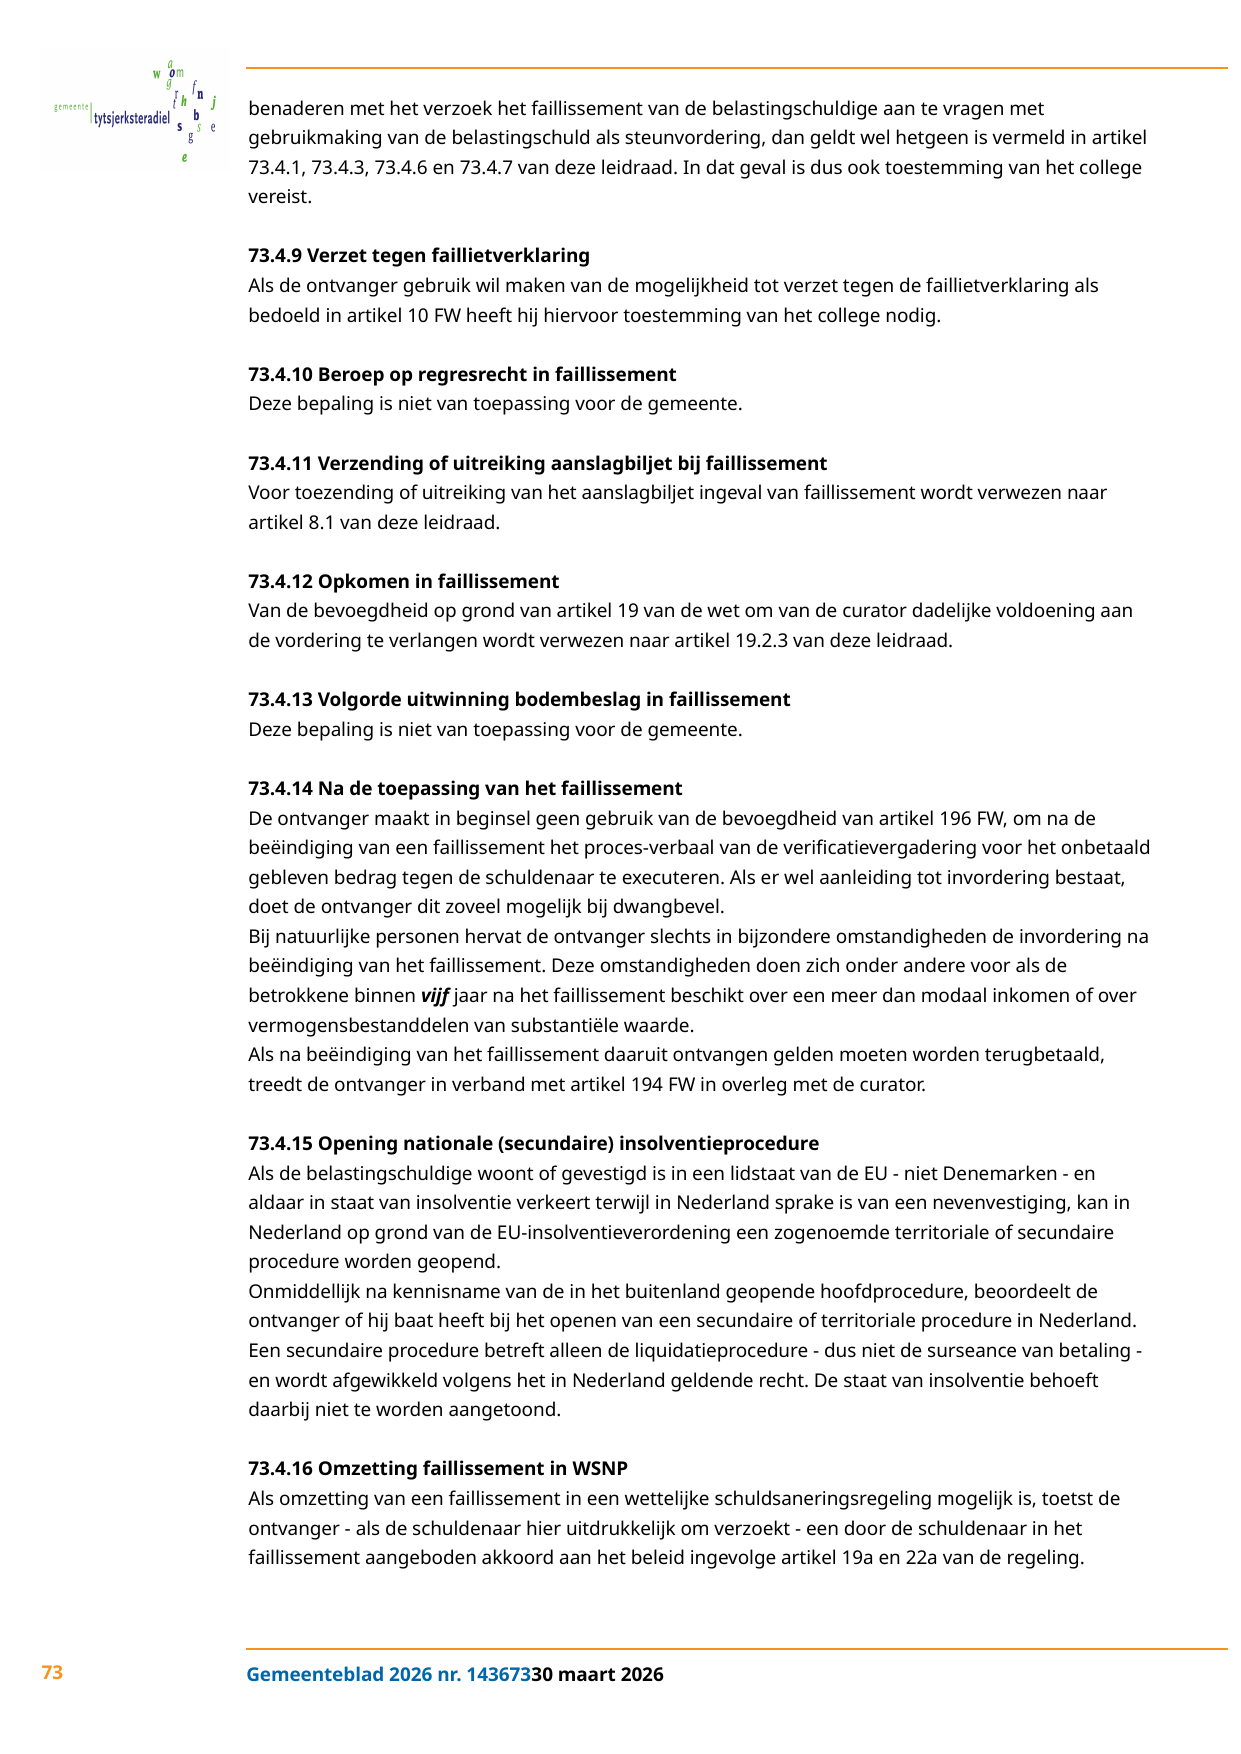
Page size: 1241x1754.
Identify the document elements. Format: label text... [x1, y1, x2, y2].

text Als de belastingschuldige woont of gevestigd is in een lidstaat van de EU - niet Denemarken - en aldaar in staat van insolventie verkeert terwijl in Nederland sprake is van een nevenvestiging, kan in Nederland op grond van de EU-insolventieverordening een zogenoemde territoriale of secundaire procedure worden geopend. [248, 1160, 1152, 1274]
text Deze bepaling is niet van toepassing voor de gemeente. [248, 391, 1152, 416]
text benaderen met het verzoek het faillissement van de belastingschuldige aan te vragen met gebruikmaking van de belastingschuld als steunvordering, dan geldt wel hetgeen is vermeld in artikel 73.4.1, 73.4.3, 73.4.6 en 73.4.7 van deze leidraad. In dat geval is dus ook toestemming van het college vereist. [248, 95, 1152, 209]
text 73.4.15 Opening nationale (secundaire) insolventieprocedure [248, 1130, 1152, 1156]
picture [41, 47, 231, 172]
text Als de ontvanger gebruik wil maken van de mogelijkheid tot verzet tegen de faillietverklaring als bedoeld in artikel 10 FW heeft hij hiervoor toestemming van het college nodig. [248, 272, 1152, 328]
text 73.4.12 Opkomen in faillissement [248, 568, 1152, 594]
text De ontvanger maakt in beginsel geen gebruik van de bevoegdheid van artikel 196 FW, om na de beëindiging van een faillissement het proces-verbaal van de verificatievergadering voor het onbetaald gebleven bedrag tegen de schuldenaar te executeren. Als er wel aanleiding tot invordering bestaat, doet de ontvanger dit zoveel mogelijk bij dwangbevel. [248, 805, 1152, 919]
text Van de bevoegdheid op grond van artikel 19 van de wet om van de curator dadelijke voldoening aan de vordering te verlangen wordt verwezen naar artikel 19.2.3 van deze leidraad. [248, 598, 1152, 653]
text Voor toezending of uitreiking van het aanslagbiljet ingeval van faillissement wordt verwezen naar artikel 8.1 van deze leidraad. [248, 479, 1152, 535]
text 73.4.10 Beroep op regresrecht in faillissement [248, 361, 1152, 387]
text 73.4.11 Verzending of uitreiking aanslagbiljet bij faillissement [248, 450, 1152, 476]
text Bij natuurlijke personen hervat de ontvanger slechts in bijzondere omstandigheden de invordering na beëindiging van het faillissement. Deze omstandigheden doen zich onder andere voor als de betrokkene binnen vijf jaar na het faillissement beschikt over een meer dan modaal inkomen of over vermogensbestanddelen van substantiële waarde. [248, 923, 1152, 1038]
text Als na beëindiging van het faillissement daaruit ontvangen gelden moeten worden terugbetaald, treedt de ontvanger in verband met artikel 194 FW in overleg met de curator. [248, 1041, 1152, 1097]
text 73.4.14 Na de toepassing van het faillissement [248, 775, 1152, 801]
text 73.4.13 Volgorde uitwinning bodembeslag in faillissement [248, 686, 1152, 712]
text 73.4.16 Omzetting faillissement in WSNP [248, 1456, 1152, 1481]
text 73.4.9 Verzet tegen faillietverklaring [248, 243, 1152, 268]
text Onmiddellijk na kennisname van de in het buitenland geopende hoofdprocedure, beoordeelt de ontvanger of hij baat heeft bij het openen van een secundaire of territoriale procedure in Nederland. Een secundaire procedure betreft alleen de liquidatieprocedure - dus niet de surseance van betaling - en wordt afgewikkeld volgens het in Nederland geldende recht. De staat van insolventie behoeft daarbij niet te worden aangetoond. [248, 1278, 1152, 1422]
text Als omzetting van een faillissement in een wettelijke schuldsaneringsregeling mogelijk is, toetst de ontvanger - als de schuldenaar hier uitdrukkelijk om verzoekt - een door de schuldenaar in het faillissement aangeboden akkoord aan het beleid ingevolge artikel 19a en 22a van de regeling. [248, 1485, 1152, 1570]
text Deze bepaling is niet van toepassing voor de gemeente. [248, 716, 1152, 742]
